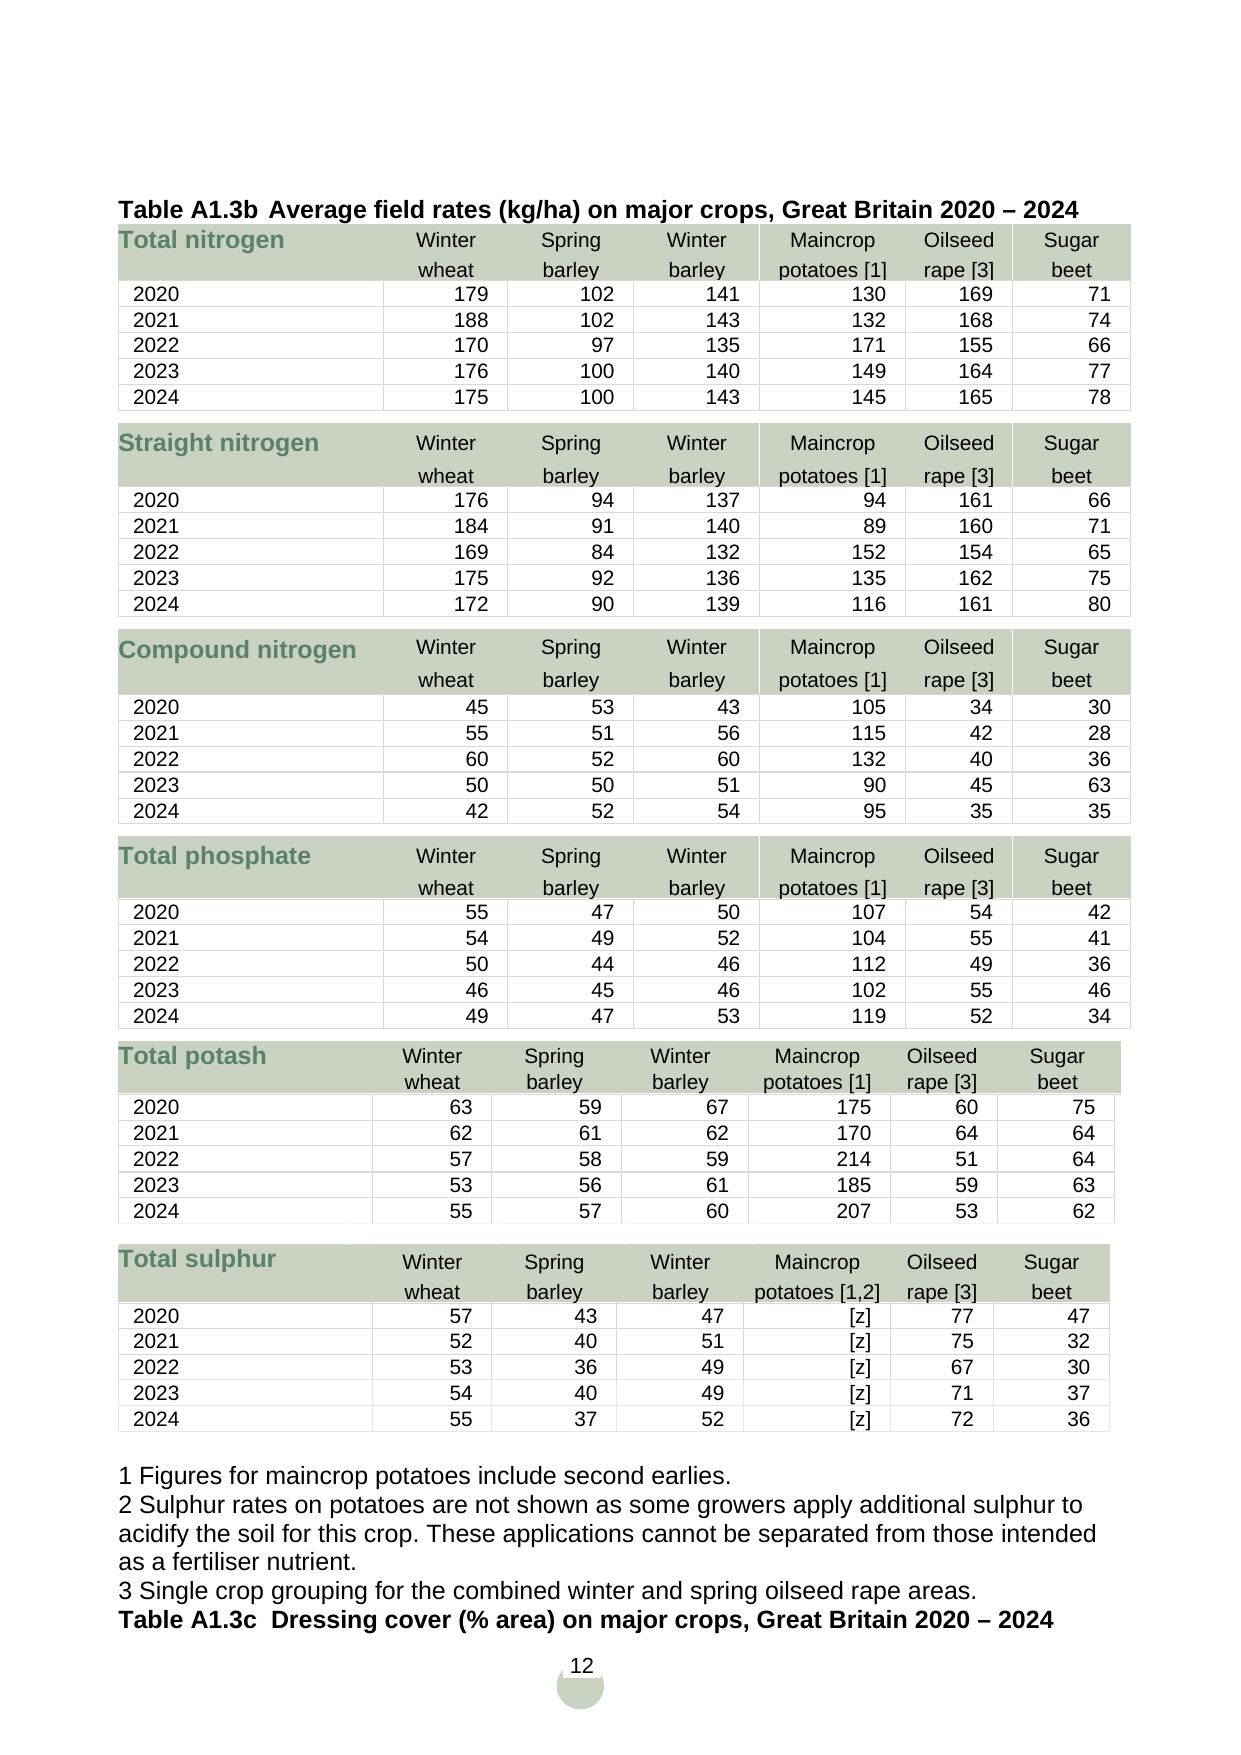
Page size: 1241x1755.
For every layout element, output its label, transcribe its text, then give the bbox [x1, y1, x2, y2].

table_cell 2024 [119, 385, 383, 410]
table_cell 53 [891, 1198, 997, 1223]
table_cell 89 [760, 513, 905, 538]
table_cell [1115, 1171, 1121, 1197]
table_cell 92 [508, 565, 633, 590]
table_cell 152 [760, 539, 905, 564]
table_cell [1121, 1120, 1127, 1145]
table_header Maincrop [760, 629, 906, 665]
table_cell 64 [998, 1121, 1114, 1145]
table_header Maincrop [744, 1041, 891, 1070]
table_cell 132 [760, 747, 905, 771]
table_cell 50 [508, 773, 633, 797]
table_cell 56 [634, 721, 759, 746]
table_cell Winter [617, 1245, 743, 1279]
table_cell 49 [617, 1355, 743, 1379]
table_cell 143 [634, 385, 759, 410]
table_cell 45 [906, 773, 1012, 797]
table_cell potatoes [1,2] [744, 1280, 890, 1302]
table_cell 84 [508, 539, 633, 564]
table_cell 51 [891, 1146, 997, 1171]
table_cell 54 [373, 1380, 491, 1405]
table_cell 176 [384, 359, 507, 384]
table_cell 51 [508, 721, 633, 746]
table_cell 47 [508, 1003, 633, 1028]
table_cell 42 [1013, 900, 1130, 924]
table_cell 168 [906, 307, 1012, 332]
table_cell 2023 [119, 1173, 372, 1197]
table_cell [1121, 1094, 1127, 1119]
table_cell barley [492, 1280, 616, 1302]
table_cell rape [3] [906, 875, 1012, 898]
table_cell 2021 [119, 925, 383, 950]
table_cell rape [3] [906, 463, 1012, 486]
table_header Sugar [1013, 629, 1131, 665]
table_cell 62 [622, 1121, 748, 1145]
table_cell beet [1013, 256, 1131, 280]
table_cell 75 [891, 1329, 993, 1353]
table_cell potatoes [1] [760, 665, 906, 694]
table_cell 170 [384, 333, 507, 358]
table_header Total nitrogen [118, 224, 384, 280]
table_cell [626, 1224, 752, 1243]
table_cell 165 [906, 385, 1012, 410]
table_cell [1134, 1405, 1142, 1431]
table_cell [1128, 1279, 1134, 1302]
table_cell 56 [492, 1173, 621, 1197]
table_cell 94 [508, 487, 633, 512]
table_cell 2020 [119, 695, 383, 719]
table_cell 36 [1013, 951, 1130, 976]
table_cell 214 [749, 1146, 890, 1171]
table_cell 40 [492, 1329, 616, 1353]
table_cell [1134, 1094, 1142, 1119]
table_cell [753, 1224, 890, 1243]
table_cell 35 [906, 799, 1012, 823]
table_cell 2022 [119, 747, 383, 771]
text 2 Sulphur rates on potatoes are not shown as some growers apply additional sulphur to acidify the soil for this crop. These applications cannot be separated from those intended as a fertiliser nutrient. [118, 1490, 1122, 1576]
table_cell [1121, 1171, 1127, 1197]
table_cell [1128, 1094, 1134, 1119]
table_cell 155 [906, 333, 1012, 358]
table_header Oilseed [906, 423, 1012, 463]
table_cell 2024 [119, 1003, 383, 1028]
table_header Winter [634, 224, 759, 256]
table_cell 47 [508, 900, 633, 924]
table_cell barley [617, 1280, 743, 1302]
table_cell 164 [906, 359, 1012, 384]
table_cell beet [994, 1280, 1109, 1302]
table_cell 2023 [119, 773, 383, 797]
table_cell 2021 [119, 721, 383, 746]
table_cell 50 [384, 773, 507, 797]
table_cell 35 [1013, 799, 1130, 823]
table_cell 105 [760, 695, 905, 719]
table_cell 67 [622, 1095, 748, 1119]
table_cell 30 [994, 1355, 1109, 1379]
table_cell [z] [744, 1406, 890, 1431]
table_cell [1128, 1354, 1134, 1379]
table_header Sugar [1013, 423, 1131, 463]
table_header Winter [384, 836, 508, 875]
table_cell 176 [384, 487, 507, 512]
table_cell barley [492, 1070, 617, 1093]
subtitle Table A1.3b Average field rates (kg/ha) on major crops, Great Britain 2020 – 2024 [118, 195, 1122, 224]
table_cell 169 [906, 281, 1012, 306]
table_header Maincrop [760, 836, 906, 875]
table_cell [1134, 1354, 1142, 1379]
table_header Winter [617, 1041, 744, 1070]
table_cell rape [3] [906, 256, 1012, 280]
table_cell 57 [492, 1198, 621, 1223]
table_cell 112 [760, 951, 905, 976]
table_cell [118, 1280, 372, 1302]
table_cell 71 [1013, 281, 1130, 306]
table_cell 2024 [119, 1198, 372, 1223]
table_cell 2023 [119, 359, 383, 384]
table_cell [z] [744, 1355, 890, 1379]
table_header Spring [492, 1041, 617, 1070]
table_cell 2022 [119, 1355, 372, 1379]
table_cell 45 [508, 977, 633, 1002]
table_cell 37 [994, 1380, 1109, 1405]
table_cell [1110, 1379, 1127, 1405]
table_cell beet [993, 1070, 1121, 1093]
table_cell 47 [994, 1304, 1109, 1327]
table_cell 30 [1013, 695, 1130, 719]
table_cell [1115, 1120, 1121, 1145]
subtitle Table A1.3c Dressing cover (% area) on major crops, Great Britain 2020 – 2024 [118, 1605, 1122, 1633]
table_cell [1128, 1328, 1134, 1353]
table_cell [1134, 1171, 1142, 1197]
table_cell [z] [744, 1329, 890, 1353]
table_cell 60 [384, 747, 507, 771]
table_cell 41 [1013, 925, 1130, 950]
table_cell 32 [994, 1329, 1109, 1353]
table_cell rape [3] [891, 1070, 993, 1093]
table_header Sugar [1013, 224, 1131, 256]
table_cell potatoes [1] [760, 463, 906, 486]
table_cell 135 [634, 333, 759, 358]
table_header Spring [508, 629, 634, 665]
table_cell Sugar [994, 1245, 1109, 1279]
table_cell wheat [372, 1070, 492, 1093]
table_cell 36 [492, 1355, 616, 1379]
table_cell rape [3] [891, 1280, 993, 1302]
table_cell barley [508, 875, 634, 898]
table_cell 141 [634, 281, 759, 306]
table_header Spring [508, 423, 634, 463]
table_header Spring [508, 224, 634, 256]
table_cell 28 [1013, 721, 1130, 746]
table_cell potatoes [1] [760, 256, 906, 280]
table_cell 64 [998, 1146, 1114, 1171]
table_cell 170 [749, 1121, 890, 1145]
table_header Straight nitrogen [118, 423, 384, 486]
table_cell 185 [749, 1173, 890, 1197]
table_cell 40 [492, 1380, 616, 1405]
table_cell [1115, 1095, 1121, 1119]
table_cell Maincrop [744, 1245, 890, 1279]
table_cell 71 [891, 1380, 993, 1405]
table_cell 116 [760, 591, 905, 616]
table_cell 66 [1013, 487, 1130, 512]
table_header Winter [634, 836, 759, 875]
table_cell 43 [634, 695, 759, 719]
table_cell 77 [891, 1304, 993, 1327]
table_cell 2024 [119, 1406, 372, 1431]
table_cell beet [1013, 875, 1131, 898]
table_cell 55 [373, 1406, 491, 1431]
table_cell 42 [906, 721, 1012, 746]
table_cell barley [508, 665, 634, 694]
table_cell rape [3] [906, 665, 1012, 694]
table_header Winter [372, 1041, 492, 1070]
table_cell 75 [1013, 565, 1130, 590]
table_header Maincrop [760, 423, 906, 463]
table_cell [1110, 1303, 1127, 1327]
table_cell 75 [998, 1095, 1114, 1119]
table_cell 169 [384, 539, 507, 564]
table_cell wheat [384, 256, 508, 280]
table_cell 2024 [119, 799, 383, 823]
table_cell 102 [508, 281, 633, 306]
table_header Oilseed [906, 629, 1012, 665]
table_cell [z] [744, 1380, 890, 1405]
table_header [1121, 1041, 1134, 1070]
table_cell 184 [384, 513, 507, 538]
table_cell 71 [1013, 513, 1130, 538]
table_cell 140 [634, 513, 759, 538]
table_cell [891, 1224, 998, 1243]
table_cell 53 [373, 1173, 491, 1197]
table_cell 100 [508, 359, 633, 384]
table_cell [1128, 1379, 1134, 1405]
table_cell [1128, 1171, 1134, 1197]
table_cell 2024 [119, 591, 383, 616]
table_cell 207 [749, 1198, 890, 1223]
table_cell 2022 [119, 539, 383, 564]
table_cell barley [508, 463, 634, 486]
table_cell [118, 1070, 372, 1093]
table_cell 55 [384, 900, 507, 924]
table_cell 143 [634, 307, 759, 332]
table_cell 104 [760, 925, 905, 950]
table_cell [z] [744, 1304, 890, 1327]
table_cell 2022 [119, 333, 383, 358]
table_cell 90 [760, 773, 905, 797]
table_cell 139 [634, 591, 759, 616]
table_cell 100 [508, 385, 633, 410]
table_cell [1134, 1279, 1142, 1302]
table_header [1134, 1041, 1142, 1070]
table_cell 62 [998, 1198, 1114, 1223]
table_cell 160 [906, 513, 1012, 538]
table_header Winter [384, 224, 508, 256]
table_cell [1115, 1197, 1121, 1223]
table_cell 63 [373, 1095, 491, 1119]
table_cell 136 [634, 565, 759, 590]
table_cell 59 [622, 1146, 748, 1171]
table_cell [1128, 1303, 1134, 1327]
table_cell Oilseed [891, 1245, 993, 1279]
table_cell 2021 [119, 1121, 372, 1145]
table_cell 132 [760, 307, 905, 332]
table_cell 171 [760, 333, 905, 358]
table_cell 55 [384, 721, 507, 746]
table_cell [350, 1224, 496, 1243]
table_cell [1128, 1405, 1134, 1431]
table_cell 2023 [119, 977, 383, 1002]
table_cell 54 [384, 925, 507, 950]
table_cell Total sulphur [118, 1245, 372, 1279]
table_cell 175 [749, 1095, 890, 1119]
table_header Winter [384, 423, 508, 463]
table_cell 67 [891, 1355, 993, 1379]
table_cell [1134, 1197, 1142, 1223]
table_cell 34 [1013, 1003, 1130, 1028]
table_header Winter [634, 423, 759, 463]
table_cell 36 [994, 1406, 1109, 1431]
table_cell 107 [760, 900, 905, 924]
table_cell [1128, 1120, 1134, 1145]
table_header Total potash [118, 1041, 372, 1070]
table_cell 74 [1013, 307, 1130, 332]
table_cell 175 [384, 565, 507, 590]
table_cell [1134, 1070, 1142, 1093]
table_cell wheat [384, 463, 508, 486]
table_cell [497, 1224, 625, 1243]
table_cell 36 [1013, 747, 1130, 771]
table_cell 2020 [119, 1304, 372, 1327]
table_cell [1134, 1328, 1142, 1353]
table_cell barley [508, 256, 634, 280]
table_cell 53 [634, 1003, 759, 1028]
table_cell [1128, 1197, 1134, 1223]
table_cell 2022 [119, 1146, 372, 1171]
table_cell 72 [891, 1406, 993, 1431]
table_cell potatoes [1] [760, 875, 906, 898]
table_cell [1110, 1405, 1127, 1431]
table_cell 46 [384, 977, 507, 1002]
table_cell [1134, 1379, 1142, 1405]
table_cell 61 [492, 1121, 621, 1145]
table_cell 140 [634, 359, 759, 384]
table_cell 37 [492, 1406, 616, 1431]
table_cell 46 [634, 951, 759, 976]
table_cell 91 [508, 513, 633, 538]
table_cell 49 [906, 951, 1012, 976]
text 3 Single crop grouping for the combined winter and spring oilseed rape areas. [118, 1576, 1122, 1605]
table_cell 49 [508, 925, 633, 950]
table_cell 52 [906, 1003, 1012, 1028]
table_cell [1134, 1145, 1142, 1171]
table_cell 55 [906, 925, 1012, 950]
table_cell [1134, 1120, 1142, 1145]
table_header Winter [384, 629, 508, 665]
table_cell wheat [373, 1280, 491, 1302]
table_cell 52 [617, 1406, 743, 1431]
table_cell 137 [634, 487, 759, 512]
table_cell 94 [760, 487, 905, 512]
table_cell 45 [384, 695, 507, 719]
table_cell 102 [760, 977, 905, 1002]
table_cell 161 [906, 487, 1012, 512]
table_cell 115 [760, 721, 905, 746]
table_header Oilseed [906, 224, 1012, 256]
table_cell 162 [906, 565, 1012, 590]
table_cell 149 [760, 359, 905, 384]
table_cell 64 [891, 1121, 997, 1145]
table_cell [1115, 1145, 1121, 1171]
table_header Oilseed [906, 836, 1012, 875]
table_cell 61 [622, 1173, 748, 1197]
table_cell 49 [384, 1003, 507, 1028]
table_cell [1110, 1354, 1127, 1379]
table_cell 47 [617, 1304, 743, 1327]
table_cell 172 [384, 591, 507, 616]
table_cell [998, 1223, 1142, 1243]
table_cell 63 [1013, 773, 1130, 797]
table_cell 53 [373, 1355, 491, 1379]
table_cell 58 [492, 1146, 621, 1171]
table_cell 2020 [119, 487, 383, 512]
table_cell 46 [1013, 977, 1130, 1002]
table_cell 54 [906, 900, 1012, 924]
table_cell 60 [622, 1198, 748, 1223]
table_cell 43 [492, 1304, 616, 1327]
table_header Winter [634, 629, 759, 665]
table_cell 49 [617, 1380, 743, 1405]
table_cell 154 [906, 539, 1012, 564]
table_cell 52 [508, 799, 633, 823]
table_cell [119, 1224, 349, 1243]
table_cell 57 [373, 1146, 491, 1171]
table_cell 34 [906, 695, 1012, 719]
table_cell [1128, 1145, 1134, 1171]
table_cell 2020 [119, 281, 383, 306]
table_cell 51 [634, 773, 759, 797]
table_cell 78 [1013, 385, 1130, 410]
table_cell 50 [634, 900, 759, 924]
table_cell 55 [906, 977, 1012, 1002]
table_cell 44 [508, 951, 633, 976]
table_cell barley [634, 665, 759, 694]
table_cell [1121, 1145, 1127, 1171]
table_cell wheat [384, 665, 508, 694]
table_header Sugar [1013, 836, 1131, 875]
table_cell [1110, 1244, 1127, 1279]
table_cell 2021 [119, 307, 383, 332]
table_cell 90 [508, 591, 633, 616]
table_cell barley [634, 463, 759, 486]
table_cell 97 [508, 333, 633, 358]
table_cell barley [617, 1070, 744, 1093]
table_cell 80 [1013, 591, 1130, 616]
table_cell 77 [1013, 359, 1130, 384]
table_cell potatoes [1] [744, 1070, 891, 1093]
table_cell 2020 [119, 1095, 372, 1119]
text 1 Figures for maincrop potatoes include second earlies. [118, 1461, 1122, 1490]
table_cell 59 [891, 1173, 997, 1197]
table_cell 40 [906, 747, 1012, 771]
table_cell 95 [760, 799, 905, 823]
table_cell 65 [1013, 539, 1130, 564]
table_header Total phosphate [118, 836, 384, 898]
table_cell [1134, 1303, 1142, 1327]
table_cell 135 [760, 565, 905, 590]
table_cell 55 [373, 1198, 491, 1223]
table_cell Spring [492, 1245, 616, 1279]
table_cell 60 [634, 747, 759, 771]
table_cell Winter [373, 1245, 491, 1279]
table_cell 2020 [119, 900, 383, 924]
table_cell wheat [384, 875, 508, 898]
table_cell 175 [384, 385, 507, 410]
table_cell 2022 [119, 951, 383, 976]
table_cell 46 [634, 977, 759, 1002]
table_cell 132 [634, 539, 759, 564]
table_cell 2023 [119, 1380, 372, 1405]
table_cell 2021 [119, 513, 383, 538]
table_cell 51 [617, 1329, 743, 1353]
table_cell 42 [384, 799, 507, 823]
table_cell [1121, 1197, 1127, 1223]
table_cell 2021 [119, 1329, 372, 1353]
table_cell 57 [373, 1304, 491, 1327]
table_header Compound nitrogen [118, 629, 384, 694]
table_cell 62 [373, 1121, 491, 1145]
table_cell [1128, 1244, 1134, 1279]
table_cell beet [1013, 665, 1131, 694]
table_cell 188 [384, 307, 507, 332]
table_header Spring [508, 836, 634, 875]
table_cell [1110, 1328, 1127, 1353]
table_cell 54 [634, 799, 759, 823]
table_header Maincrop [760, 224, 906, 256]
table_cell barley [634, 875, 759, 898]
table_cell [1110, 1279, 1127, 1302]
table_cell 102 [508, 307, 633, 332]
table_cell 119 [760, 1003, 905, 1028]
table_cell 2023 [119, 565, 383, 590]
table_header Oilseed [891, 1041, 993, 1070]
table_cell 145 [760, 385, 905, 410]
table_cell 161 [906, 591, 1012, 616]
table_cell 52 [634, 925, 759, 950]
table_cell 179 [384, 281, 507, 306]
table_cell barley [634, 256, 759, 280]
table_cell [1121, 1070, 1134, 1093]
table_cell 130 [760, 281, 905, 306]
table_header Sugar [993, 1041, 1121, 1070]
table_cell 60 [891, 1095, 997, 1119]
table_cell 50 [384, 951, 507, 976]
table_cell beet [1013, 463, 1131, 486]
table_cell 52 [373, 1329, 491, 1353]
table_cell [1134, 1244, 1142, 1279]
table_cell 63 [998, 1173, 1114, 1197]
table_cell 53 [508, 695, 633, 719]
table_cell 59 [492, 1095, 621, 1119]
table_cell 52 [508, 747, 633, 771]
table_cell 66 [1013, 333, 1130, 358]
